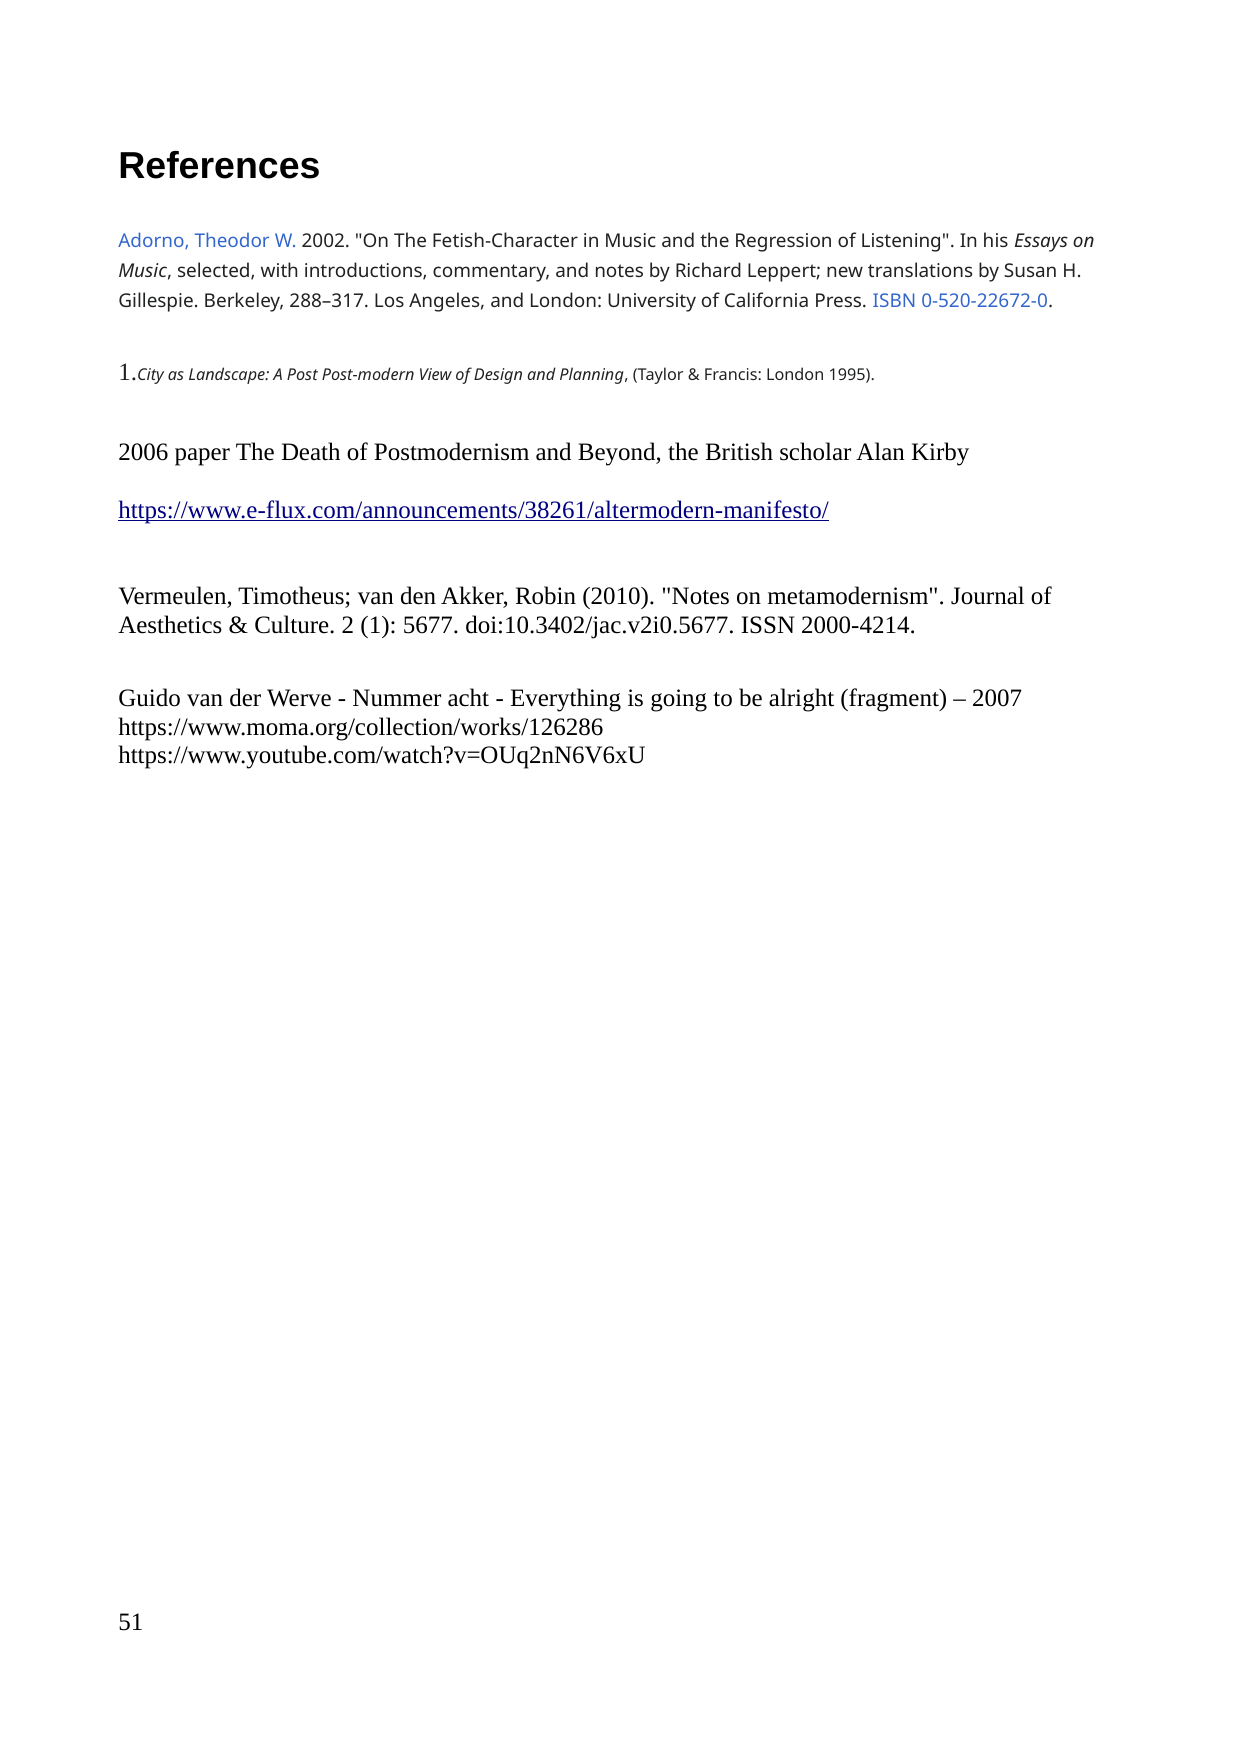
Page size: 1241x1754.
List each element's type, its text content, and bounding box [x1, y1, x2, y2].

subtitle References [118, 143, 1122, 186]
text Guido van der Werve - Nummer acht - Everything is going to be alright (fragment) – 2007 [118, 683, 1122, 712]
text Vermeulen, Timotheus; van den Akker, Robin (2010). "Notes on metamodernism". Journal of Aesthetics & Culture. 2 (1): 5677. doi:10.3402/jac.v2i0.5677. ISSN 2000-4214. [118, 581, 1122, 638]
text https://www.e-flux.com/announcements/38261/altermodern-manifesto/ [118, 495, 1122, 523]
text Adorno, Theodor W. 2002. "On The Fetish-Character in Music and the Regression of Listening". In his Essays on Music, selected, with introductions, commentary, and notes by Richard Leppert; new translations by Susan H. Gillespie. Berkeley, 288–317. Los Angeles, and London: University of California Press. ISBN 0-520-22672-0. [118, 227, 1122, 313]
text 2006 paper The Death of Postmodernism and Beyond, the British scholar Alan Kirby [118, 437, 1122, 466]
text https://www.youtube.com/watch?v=OUq2nN6V6xU [118, 740, 1122, 769]
list City as Landscape: A Post Post-modern View of Design and Planning, (Taylor & Francis: London 1995). [118, 357, 1122, 385]
text https://www.moma.org/collection/works/126286 [118, 712, 1122, 740]
